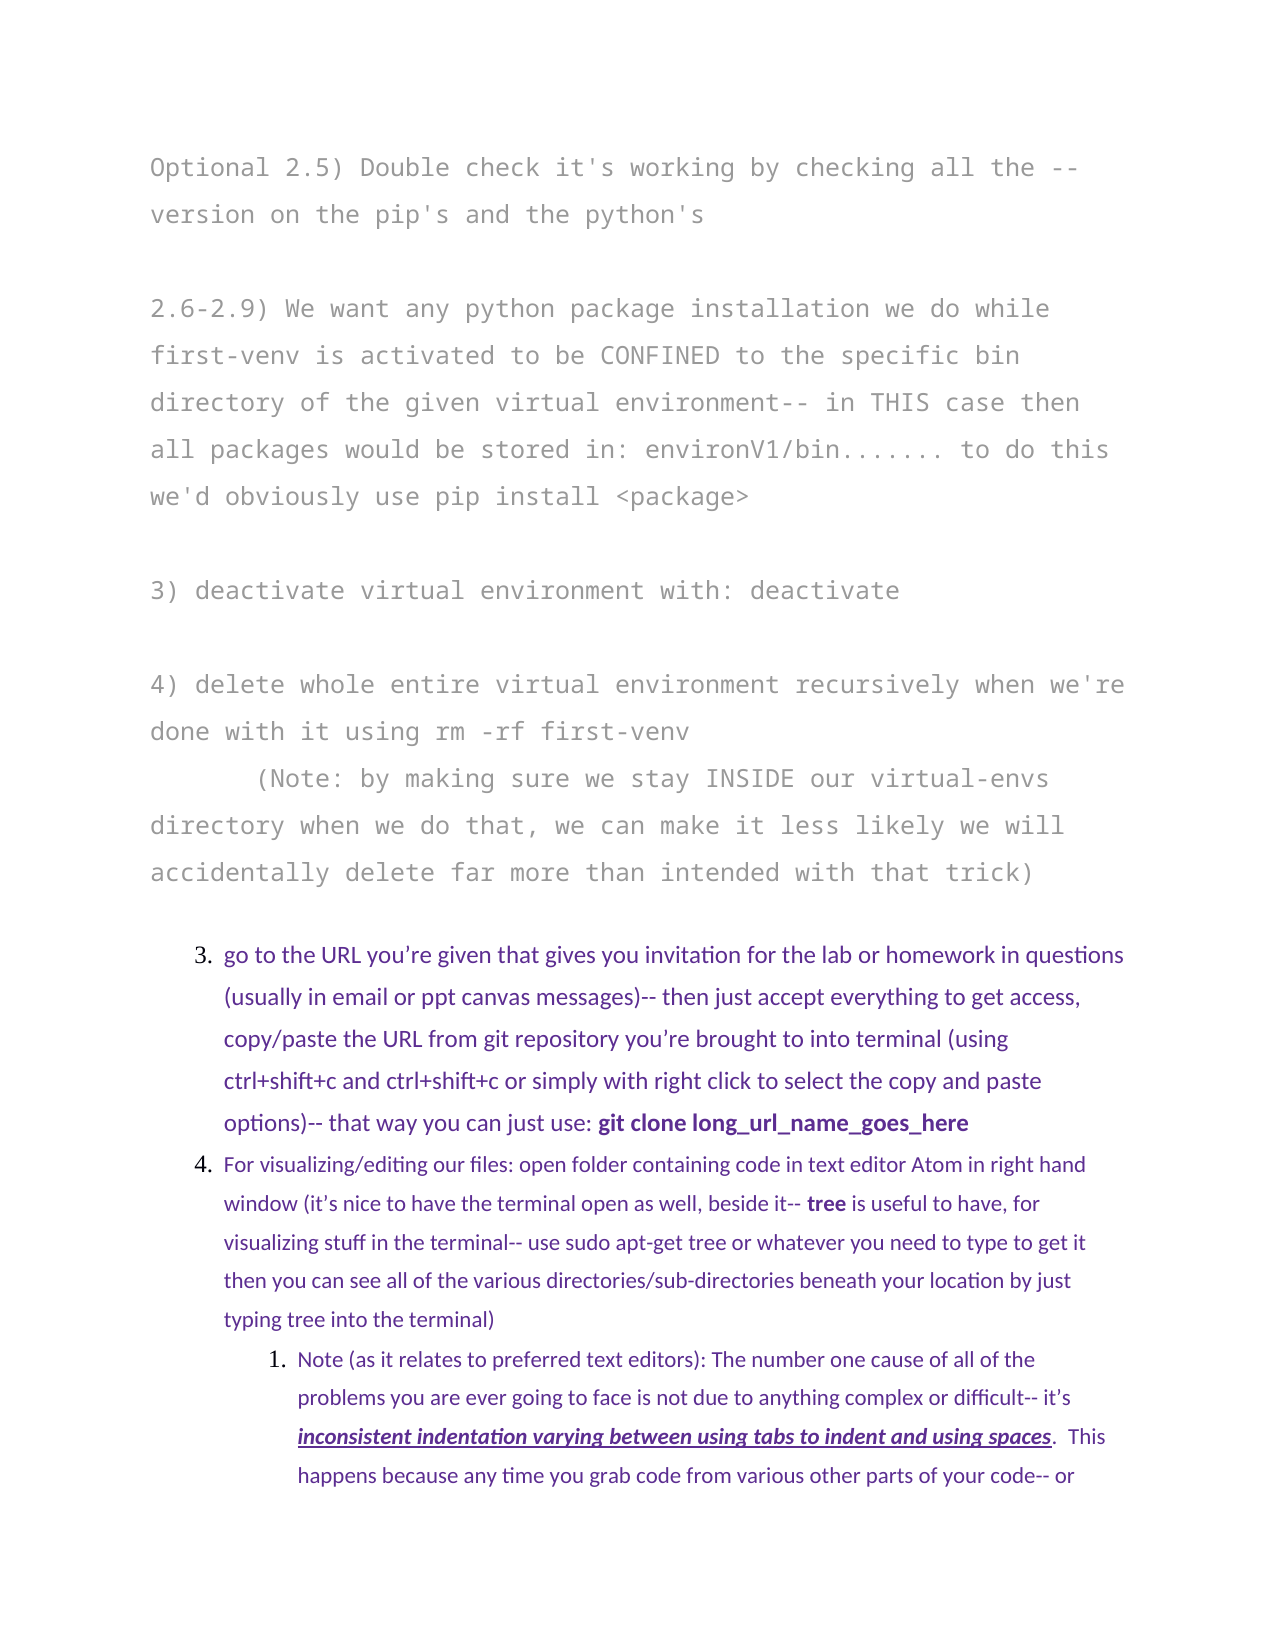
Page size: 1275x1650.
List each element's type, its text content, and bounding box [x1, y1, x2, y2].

list For visualizing/editing our files: open folder containing code in text editor Atom in right hand window (it’s nice to have the terminal open as well, beside it-- tree is useful to have, for visualizing stuff in the terminal-- use sudo apt-get tree or whatever you need to type to get it then you can see all of the various directories/sub-directories beneath your location by just typing tree into the terminal) [194, 1149, 1125, 1333]
list Note (as it relates to preferred text editors): The number one cause of all of the problems you are ever going to face is not due to anything complex or difficult-- it’s inconsistent indentation varying between using tabs to indent and using spaces. This happens because any time you grab code from various other parts of your code-- or [268, 1344, 1125, 1489]
text Optional 2.5) Double check it's working by checking all the --version on the pip's and the python's 2.6-2.9) We want any python package installation we do while first-venv is activated to be CONFINED to the specific bin directory of the given virtual environment-- in THIS case then all packages would be stored in: environV1/bin....... to do this we'd obviously use pip install <package> 3) deactivate virtual environment with: deactivate 4) delete whole entire virtual environment recursively when we're done with it using rm -rf first-venv (Note: by making sure we stay INSIDE our virtual-envs directory when we do that, we can make it less likely we will accidentally delete far more than intended with that trick) [150, 150, 1125, 928]
list go to the URL you’re given that gives you invitation for the lab or homework in questions (usually in email or ppt canvas messages)-- then just accept everything to get access, copy/paste the URL from git repository you’re brought to into terminal (using ctrl+shift+c and ctrl+shift+c or simply with right click to select the copy and paste options)-- that way you can just use: git clone long_url_name_goes_here [194, 939, 1125, 1138]
